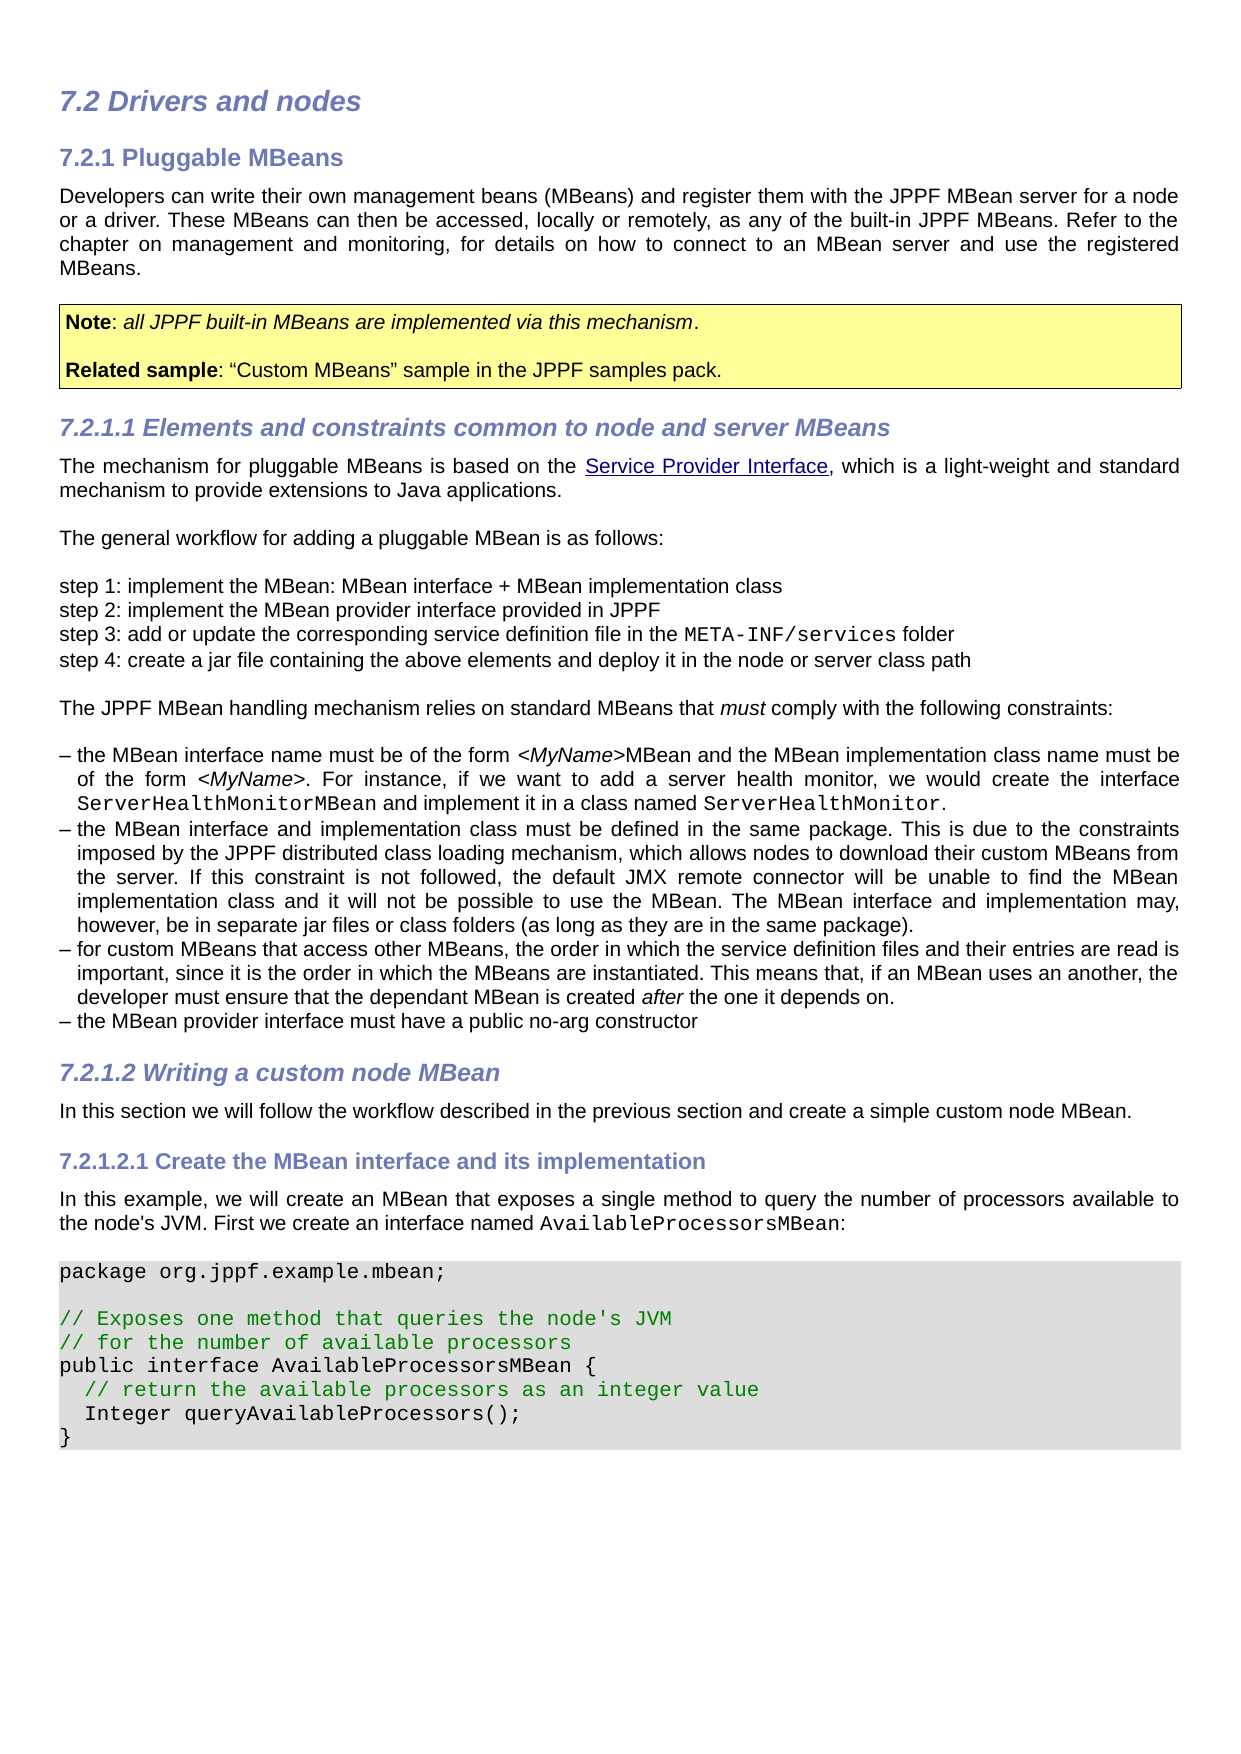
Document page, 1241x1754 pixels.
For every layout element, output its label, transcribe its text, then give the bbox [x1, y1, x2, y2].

text The JPPF MBean handling mechanism relies on standard MBeans that must comply with the following constraints: [59, 695, 1181, 719]
subtitle Writing a custom node MBean [59, 1058, 1181, 1087]
text Related sample: “Custom MBeans” sample in the JPPF samples pack. [60, 352, 1181, 388]
text // return the available processors as an integer value [59, 1379, 1181, 1403]
text The general workflow for adding a pluggable MBean is as follows: [59, 526, 1181, 550]
subtitle Create the MBean interface and its implementation [59, 1148, 1181, 1174]
text } [59, 1426, 1181, 1450]
text The mechanism for pluggable MBeans is based on the Service Provider Interface, which is a light-weight and standard mechanism to provide extensions to Java applications. [59, 454, 1181, 502]
text Developers can write their own management beans (MBeans) and register them with the JPPF MBean server for a node or a driver. These MBeans can then be accessed, locally or remotely, as any of the built-in JPPF MBeans. Refer to the chapter on management and monitoring, for details on how to connect to an MBean server and use the registered MBeans. [59, 184, 1181, 280]
list the MBean interface and implementation class must be defined in the same package. This is due to the constraints imposed by the JPPF distributed class loading mechanism, which allows nodes to download their custom MBeans from the server. If this constraint is not followed, the default JMX remote connector will be unable to find the MBean implementation class and it will not be possible to use the MBean. The MBean interface and implementation may, however, be in separate jar files or class folders (as long as they are in the same package). [59, 817, 1181, 937]
list the MBean provider interface must have a public no-arg constructor [59, 1009, 1181, 1033]
text step 4: create a jar file containing the above elements and deploy it in the node or server class path [59, 647, 1181, 671]
subtitle Pluggable MBeans [59, 143, 1181, 171]
text In this example, we will create an MBean that exposes a single method to query the number of processors available to the node's JVM. First we create an interface named AvailableProcessorsMBean: [59, 1187, 1181, 1237]
text step 3: add or update the corresponding service definition file in the META-INF/services folder [59, 622, 1181, 647]
text In this section we will follow the workflow described in the previous section and create a simple custom node MBean. [59, 1099, 1181, 1123]
text // Exposes one method that queries the node's JVM [59, 1308, 1181, 1332]
list for custom MBeans that access other MBeans, the order in which the service definition files and their entries are read is important, since it is the order in which the MBeans are instantiated. This means that, if an MBean uses an another, the developer must ensure that the dependant MBean is created after the one it depends on. [59, 937, 1181, 1009]
text // for the number of available processors [59, 1332, 1181, 1355]
text Note: all JPPF built-in MBeans are implemented via this mechanism. [60, 305, 1181, 328]
text step 1: implement the MBean: MBean interface + MBean implementation class [59, 574, 1181, 598]
text package org.jppf.example.mbean; [59, 1261, 1181, 1284]
subtitle Drivers and nodes [59, 84, 1181, 118]
list the MBean interface name must be of the form <MyName>MBean and the MBean implementation class name must be of the form <MyName>. For instance, if we want to add a server health monitor, we would create the interface ServerHealthMonitorMBean and implement it in a class named ServerHealthMonitor. [59, 743, 1181, 817]
text step 2: implement the MBean provider interface provided in JPPF [59, 598, 1181, 622]
text Integer queryAvailableProcessors(); [59, 1403, 1181, 1426]
text public interface AvailableProcessorsMBean { [59, 1355, 1181, 1379]
subtitle Elements and constraints common to node and server MBeans [59, 413, 1181, 441]
